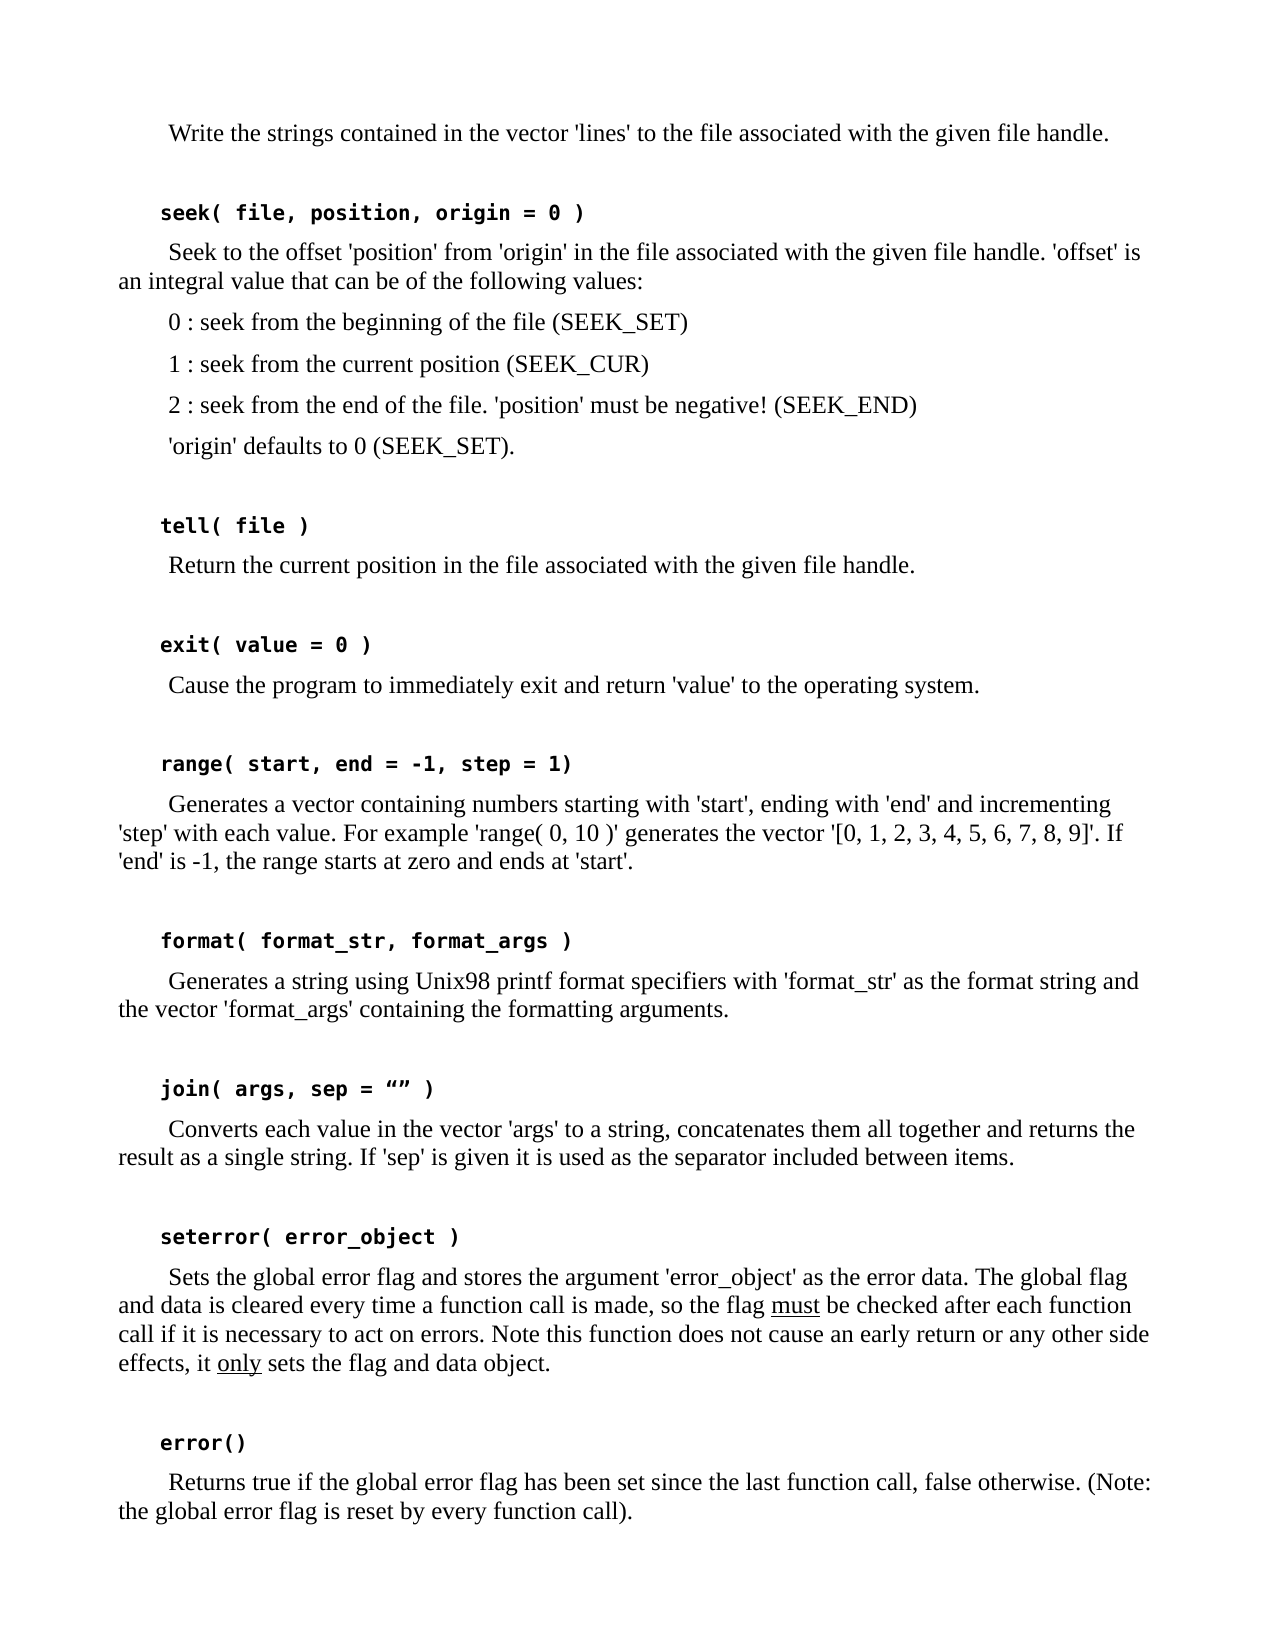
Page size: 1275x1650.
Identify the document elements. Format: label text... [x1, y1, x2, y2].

text Sets the global error flag and stores the argument 'error_object' as the error data. The global flag and data is cleared every time a function call is made, so the flag must be checked after each function call if it is necessary to act on errors. Note this function does not cause an early return or any other side effects, it only sets the flag and data object. [118, 1262, 1157, 1377]
text exit( value = 0 ) [118, 633, 1157, 657]
text seterror( error_object ) [118, 1225, 1157, 1249]
text join( args, sep = “” ) [118, 1077, 1157, 1101]
text 0 : seek from the beginning of the file (SEEK_SET) [118, 307, 1157, 336]
text Cause the program to immediately exit and return 'value' to the operating system. [118, 670, 1157, 698]
text Returns true if the global error flag has been set since the last function call, false otherwise. (Note: the global error flag is reset by every function call). [118, 1467, 1157, 1525]
text range( start, end = -1, step = 1) [118, 752, 1157, 776]
text 1 : seek from the current position (SEEK_CUR) [118, 349, 1157, 377]
text 'origin' defaults to 0 (SEEK_SET). [118, 431, 1157, 460]
text error() [118, 1431, 1157, 1455]
text format( format_str, format_args ) [118, 929, 1157, 953]
text 2 : seek from the end of the file. 'position' must be negative! (SEEK_END) [118, 390, 1157, 419]
text Generates a vector containing numbers starting with 'start', ending with 'end' and incrementing 'step' with each value. For example 'range( 0, 10 )' generates the vector '[0, 1, 2, 3, 4, 5, 6, 7, 8, 9]'. If 'end' is -1, the range starts at zero and ends at 'start'. [118, 789, 1157, 875]
text seek( file, position, origin = 0 ) [118, 201, 1157, 225]
text Generates a string using Unix98 printf format specifiers with 'format_str' as the format string and the vector 'format_args' containing the formatting arguments. [118, 966, 1157, 1023]
text tell( file ) [118, 514, 1157, 538]
text Converts each value in the vector 'args' to a string, concatenates them all together and returns the result as a single string. If 'sep' is given it is used as the separator included between items. [118, 1114, 1157, 1171]
text Write the strings contained in the vector 'lines' to the file associated with the given file handle. [118, 118, 1157, 147]
text Seek to the offset 'position' from 'origin' in the file associated with the given file handle. 'offset' is an integral value that can be of the following values: [118, 237, 1157, 295]
text Return the current position in the file associated with the given file handle. [118, 550, 1157, 579]
